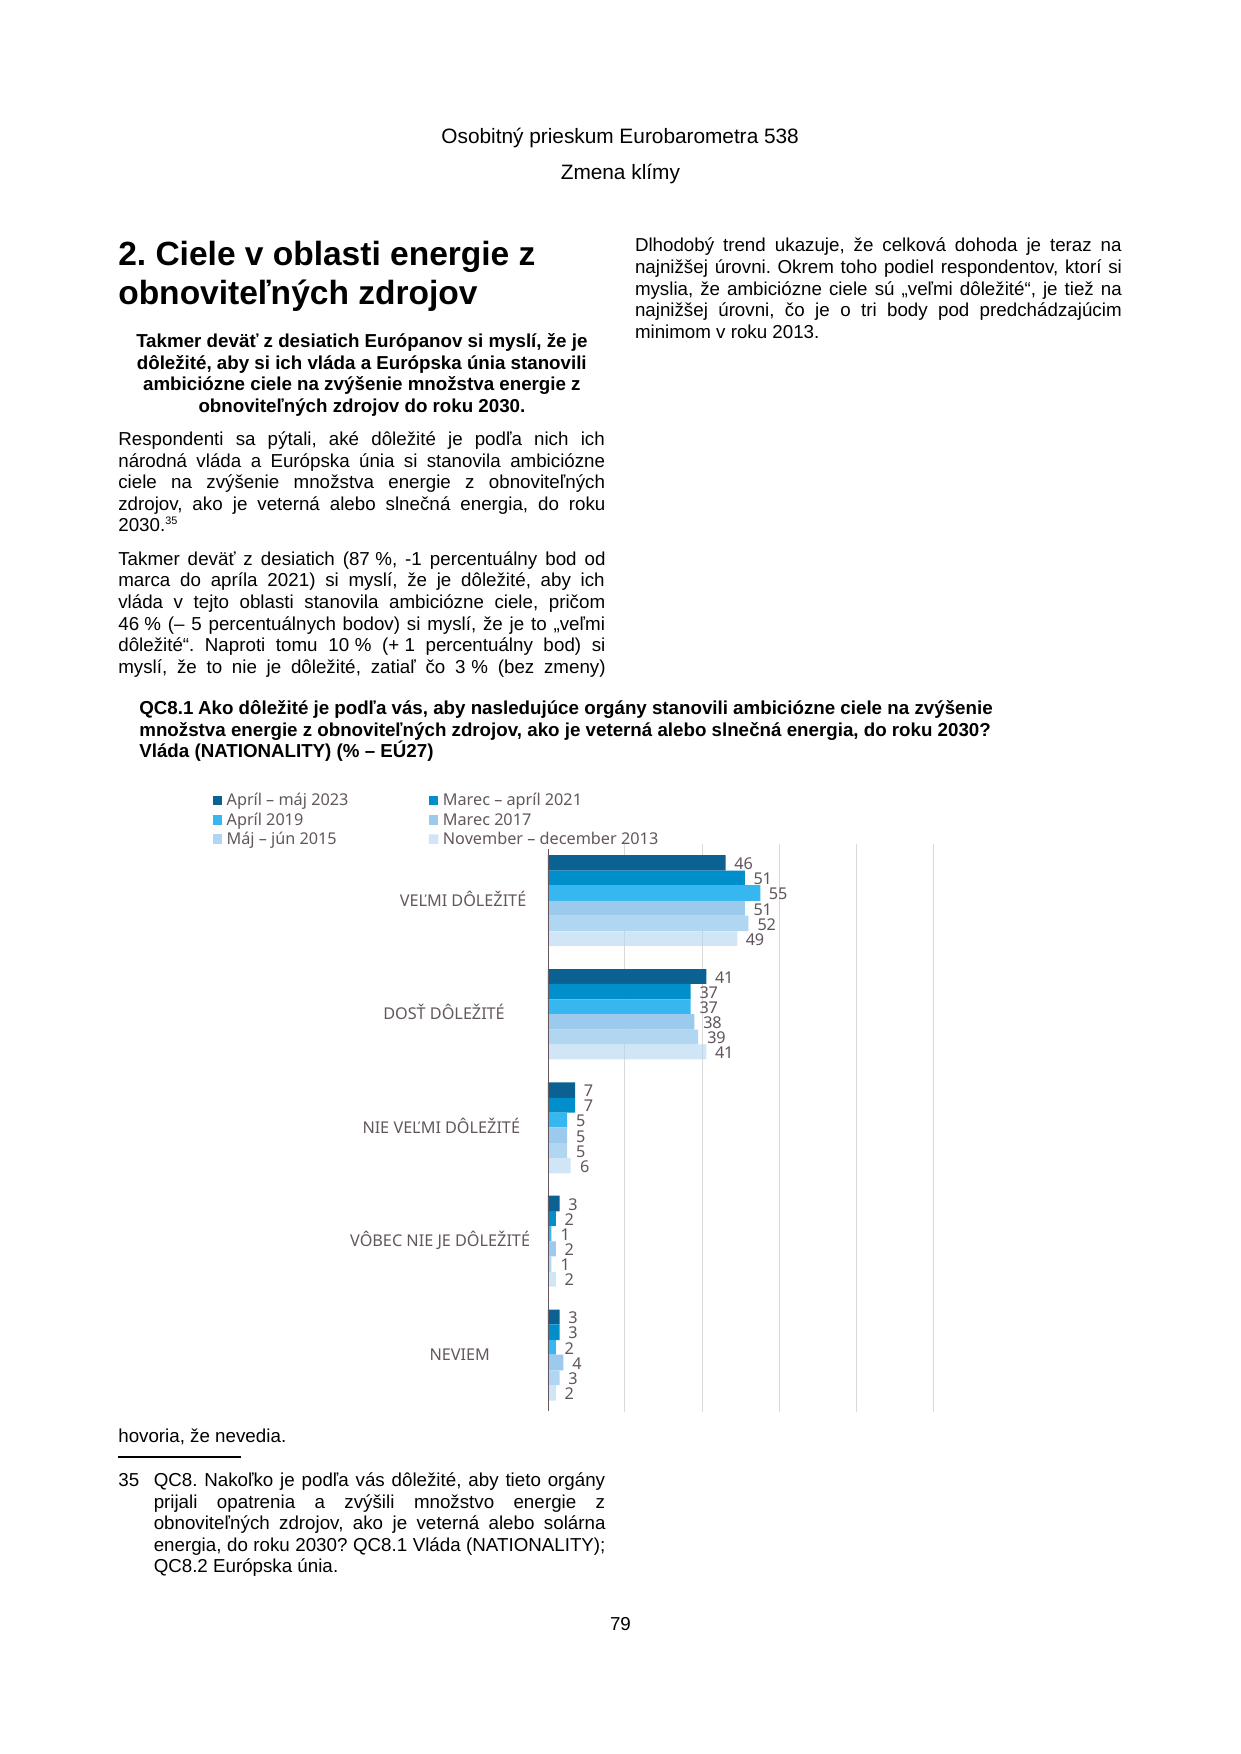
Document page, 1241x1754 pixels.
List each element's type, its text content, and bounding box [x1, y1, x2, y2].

subtitle 2. Ciele v oblasti energie z obnoviteľných zdrojov [118, 234, 605, 311]
text Respondenti sa pýtali, aké dôležité je podľa nich ich národná vláda a Európska únia si stanovila ambiciózne ciele na zvýšenie množstva energie z obnoviteľných zdrojov, ako je veterná alebo slnečná energia, do roku 2030. [118, 428, 605, 536]
text QC8. Nakoľko je podľa vás dôležité, aby tieto orgány prijali opatrenia a zvýšili množstvo energie z obnoviteľných zdrojov, ako je veterná alebo solárna energia, do roku 2030? QC8.1 Vláda (NATIONALITY); QC8.2 Európska únia. [118, 1469, 605, 1577]
text Dlhodobý trend ukazuje, že celková dohoda je teraz na najnižšej úrovni. Okrem toho podiel respondentov, ktorí si myslia, že ambiciózne ciele sú „veľmi dôležité“, je tiež na najnižšej úrovni, čo je o tri body pod predchádzajúcim minimom v roku 2013. [635, 234, 1122, 342]
text Takmer deväť z desiatich (87 %, -1 percentuálny bod od marca do apríla 2021) si myslí, že je dôležité, aby ich vláda v tejto oblasti stanovila ambiciózne ciele, pričom 46 % (– 5 percentuálnych bodov) si myslí, že je to „veľmi dôležité“. Naproti tomu 10 % (+ 1 percentuálny bod) si myslí, že to nie je dôležité, zatiaľ čo 3 % (bez zmeny) hovoria, že nevedia. [118, 548, 605, 1446]
text Takmer deväť z desiatich Európanov si myslí, že je dôležité, aby si ich vláda a Európska únia stanovili ambiciózne ciele na zvýšenie množstva energie z obnoviteľných zdrojov do roku 2030. [118, 330, 605, 416]
